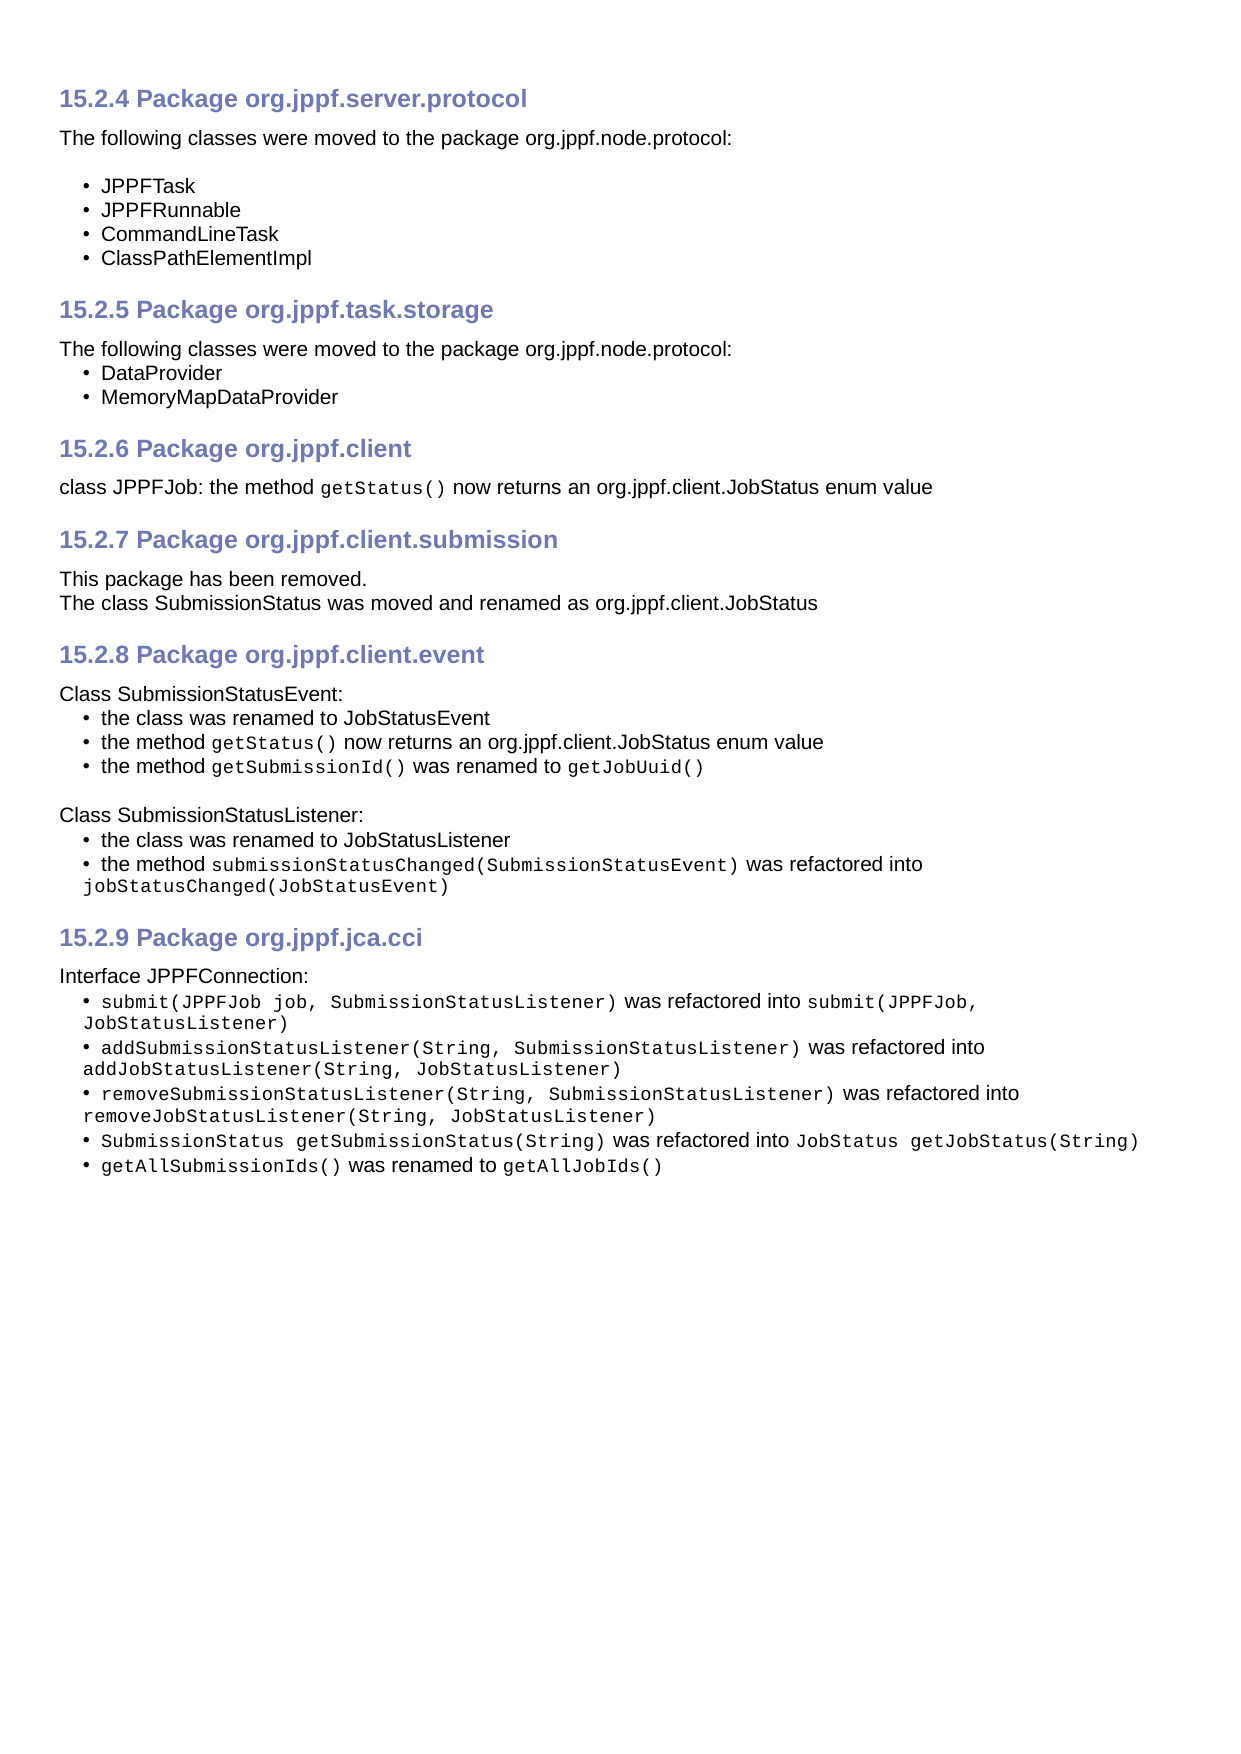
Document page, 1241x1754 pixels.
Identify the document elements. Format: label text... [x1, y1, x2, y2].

list JPPFTask [83, 174, 1181, 198]
list MemoryMapDataProvider [83, 385, 1181, 409]
list submit(JPPFJob job, SubmissionStatusListener) was refactored into submit(JPPFJob, JobStatusListener) [83, 988, 1181, 1035]
text The following classes were moved to the package org.jppf.node.protocol: [59, 337, 1181, 361]
text class JPPFJob: the method getStatus() now returns an org.jppf.client.JobStatus enum value [59, 475, 1181, 500]
text Class SubmissionStatusEvent: [59, 681, 1181, 706]
list the method getStatus() now returns an org.jppf.client.JobStatus enum value [83, 729, 1181, 754]
text The following classes were moved to the package org.jppf.node.protocol: [59, 126, 1181, 150]
list ClassPathElementImpl [83, 246, 1181, 270]
list JPPFRunnable [83, 198, 1181, 222]
list the method submissionStatusChanged(SubmissionStatusEvent) was refactored into jobStatusChanged(JobStatusEvent) [83, 852, 1181, 898]
list getAllSubmissionIds() was renamed to getAllJobIds() [83, 1152, 1181, 1177]
subtitle Package org.jppf.task.storage [59, 295, 1181, 324]
list the method getSubmissionId() was renamed to getJobUuid() [83, 754, 1181, 779]
subtitle Package org.jppf.client [59, 434, 1181, 463]
text This package has been removed. [59, 567, 1181, 591]
text The class SubmissionStatus was moved and renamed as org.jppf.client.JobStatus [59, 591, 1181, 615]
list addSubmissionStatusListener(String, SubmissionStatusListener) was refactored into addJobStatusListener(String, JobStatusListener) [83, 1035, 1181, 1081]
list SubmissionStatus getSubmissionStatus(String) was refactored into JobStatus getJobStatus(String) [83, 1128, 1181, 1152]
list the class was renamed to JobStatusEvent [83, 706, 1181, 729]
subtitle Package org.jppf.server.protocol [59, 84, 1181, 113]
subtitle Package org.jppf.jca.cci [59, 923, 1181, 952]
text Class SubmissionStatusListener: [59, 803, 1181, 827]
list CommandLineTask [83, 222, 1181, 246]
list DataProvider [83, 361, 1181, 385]
subtitle Package org.jppf.client.event [59, 640, 1181, 669]
subtitle Package org.jppf.client.submission [59, 525, 1181, 554]
text Interface JPPFConnection: [59, 964, 1181, 988]
list removeSubmissionStatusListener(String, SubmissionStatusListener) was refactored into removeJobStatusListener(String, JobStatusListener) [83, 1081, 1181, 1128]
list the class was renamed to JobStatusListener [83, 827, 1181, 852]
